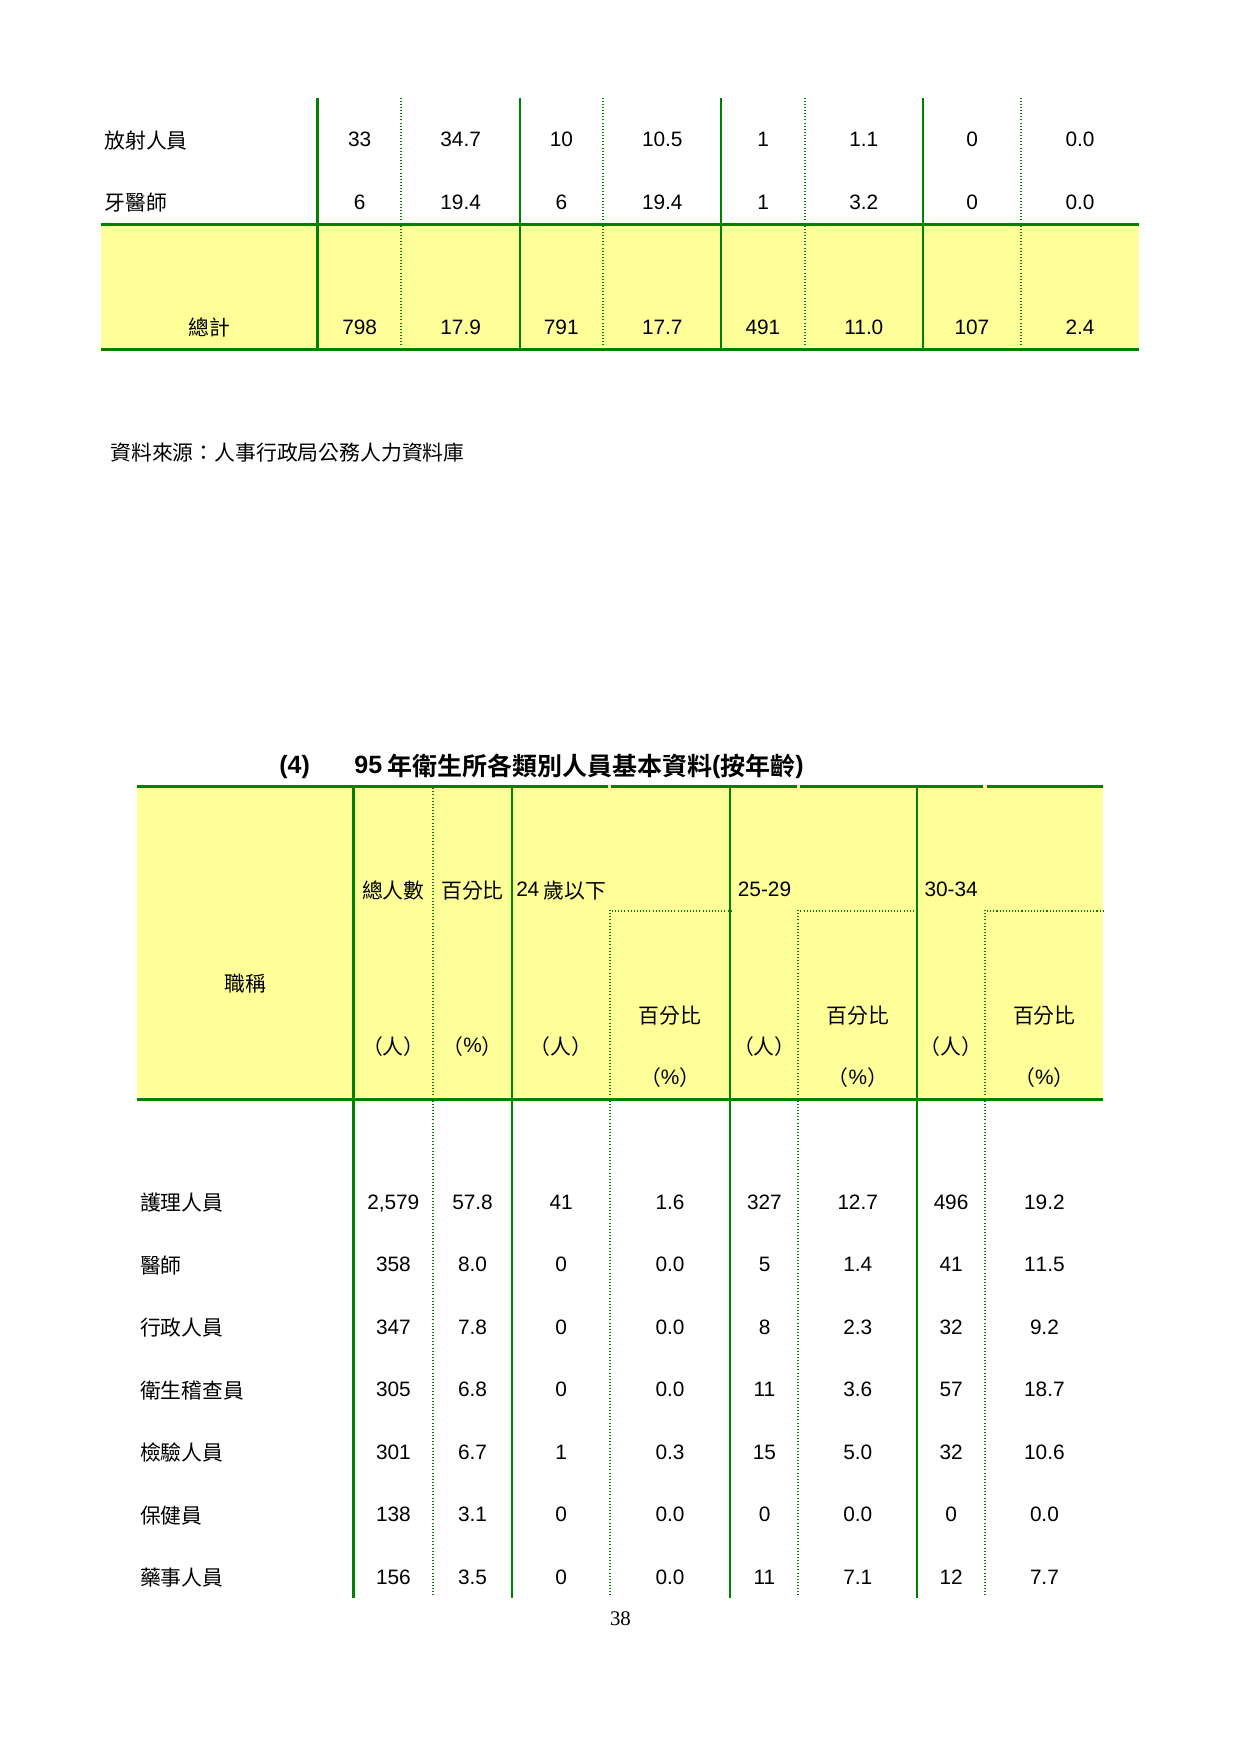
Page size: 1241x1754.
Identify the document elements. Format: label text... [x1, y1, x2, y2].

table_cell 百分比（%） [798, 910, 916, 1097]
table_cell 0.0 [610, 1223, 729, 1285]
table_cell 0.0 [798, 1473, 916, 1535]
table_cell 17.9 [401, 226, 519, 347]
table_cell 0 [513, 1473, 610, 1535]
table_cell 496 [918, 1101, 985, 1222]
table_cell 護理人員 [137, 1101, 352, 1222]
table_cell 6.8 [433, 1348, 511, 1410]
table_cell 1 [722, 98, 804, 160]
table_header 百分比 [433, 788, 511, 910]
table_cell 0.0 [985, 1473, 1103, 1535]
table_cell 10.5 [603, 98, 720, 160]
list 95年衛生所各類別人員基本資料(按年齡) [148, 722, 1092, 785]
table_cell 百分比（%） [985, 910, 1103, 1097]
table_cell 156 [355, 1535, 433, 1597]
table_cell 33 [319, 98, 401, 160]
table_cell 0 [918, 1473, 985, 1535]
table_cell 0.0 [1021, 160, 1139, 222]
table_cell 305 [355, 1348, 433, 1410]
table_cell 9.2 [985, 1285, 1103, 1347]
table_cell 10.6 [985, 1410, 1103, 1472]
table_cell 798 [319, 226, 401, 347]
table_cell 41 [918, 1223, 985, 1285]
table_cell 藥事人員 [137, 1535, 352, 1597]
table_cell 7.8 [433, 1285, 511, 1347]
table_cell 總計 [101, 226, 316, 347]
table_cell （人） [513, 910, 610, 1097]
table_header 25-29 [731, 788, 797, 910]
table_cell 18.7 [985, 1348, 1103, 1410]
table_cell 11.0 [805, 226, 922, 347]
table_cell 138 [355, 1473, 433, 1535]
table_cell 301 [355, 1410, 433, 1472]
table_cell 19.4 [603, 160, 720, 222]
table_cell 41 [513, 1101, 610, 1222]
table_cell 7.7 [985, 1535, 1103, 1597]
table_cell 醫師 [137, 1223, 352, 1285]
table_cell 491 [722, 226, 804, 347]
table_cell 17.7 [603, 226, 720, 347]
table_cell 358 [355, 1223, 433, 1285]
table_cell 2.3 [798, 1285, 916, 1347]
table_cell 11.5 [985, 1223, 1103, 1285]
table_cell 2,579 [355, 1101, 433, 1222]
table_cell 衛生稽查員 [137, 1348, 352, 1410]
table_cell 7.1 [798, 1535, 916, 1597]
table_header 職稱 [137, 788, 352, 1097]
table_cell 19.4 [401, 160, 519, 222]
table_cell 0 [513, 1223, 610, 1285]
table_cell 0.0 [610, 1535, 729, 1597]
table_cell （%） [433, 910, 511, 1097]
table_cell 12.7 [798, 1101, 916, 1222]
table_cell 行政人員 [137, 1285, 352, 1347]
table_cell 保健員 [137, 1473, 352, 1535]
table_cell 0.0 [610, 1285, 729, 1347]
table_cell 10 [521, 98, 603, 160]
table_cell 34.7 [401, 98, 519, 160]
table_cell 791 [521, 226, 603, 347]
table_cell 3.5 [433, 1535, 511, 1597]
table_cell 32 [918, 1410, 985, 1472]
table_cell 0.3 [610, 1410, 729, 1472]
table_cell 1.4 [798, 1223, 916, 1285]
table_cell 0 [513, 1535, 610, 1597]
table_cell 0.0 [610, 1348, 729, 1410]
table_cell 0.0 [610, 1473, 729, 1535]
table_cell 0 [731, 1473, 798, 1535]
table_header 24歲以下 [513, 788, 608, 910]
table_cell 2.4 [1021, 226, 1139, 347]
table_cell 0.0 [1021, 98, 1139, 160]
table_cell 8.0 [433, 1223, 511, 1285]
table_cell 3.1 [433, 1473, 511, 1535]
table_cell （人） [731, 910, 798, 1097]
table_cell 放射人員 [101, 98, 316, 160]
table_cell 1.1 [805, 98, 922, 160]
table_cell 32 [918, 1285, 985, 1347]
table_cell 0 [924, 160, 1021, 222]
table_cell 0 [924, 98, 1021, 160]
table_cell 327 [731, 1101, 798, 1222]
table_cell 百分比（%） [610, 910, 729, 1097]
table_cell 15 [731, 1410, 798, 1472]
table_header [611, 788, 729, 910]
table_cell 57 [918, 1348, 985, 1410]
table_header [987, 788, 1103, 910]
table_cell （人） [918, 910, 985, 1097]
table_header 30-34 [918, 788, 983, 910]
table_cell （人） [355, 910, 433, 1097]
table_cell 5 [731, 1223, 798, 1285]
table_cell 3.6 [798, 1348, 916, 1410]
table_cell 6.7 [433, 1410, 511, 1472]
table_cell 1 [722, 160, 804, 222]
table_cell 1 [513, 1410, 610, 1472]
text 資料來源：人事行政局公務人力資料庫 [110, 410, 1092, 472]
table_cell 11 [731, 1535, 798, 1597]
table_cell 6 [319, 160, 401, 222]
table_cell 347 [355, 1285, 433, 1347]
table_cell 6 [521, 160, 603, 222]
table_cell 5.0 [798, 1410, 916, 1472]
table_cell 12 [918, 1535, 985, 1597]
table_cell 檢驗人員 [137, 1410, 352, 1472]
table_cell 3.2 [805, 160, 922, 222]
table_cell 8 [731, 1285, 798, 1347]
table_cell 牙醫師 [101, 160, 316, 222]
table_cell 19.2 [985, 1101, 1103, 1222]
table_cell 0 [513, 1285, 610, 1347]
table_cell 107 [924, 226, 1021, 347]
table_cell 1.6 [610, 1101, 729, 1222]
table_cell 11 [731, 1348, 798, 1410]
table_header [800, 788, 916, 910]
table_header 總人數 [355, 788, 433, 910]
table_cell 57.8 [433, 1101, 511, 1222]
table_cell 0 [513, 1348, 610, 1410]
